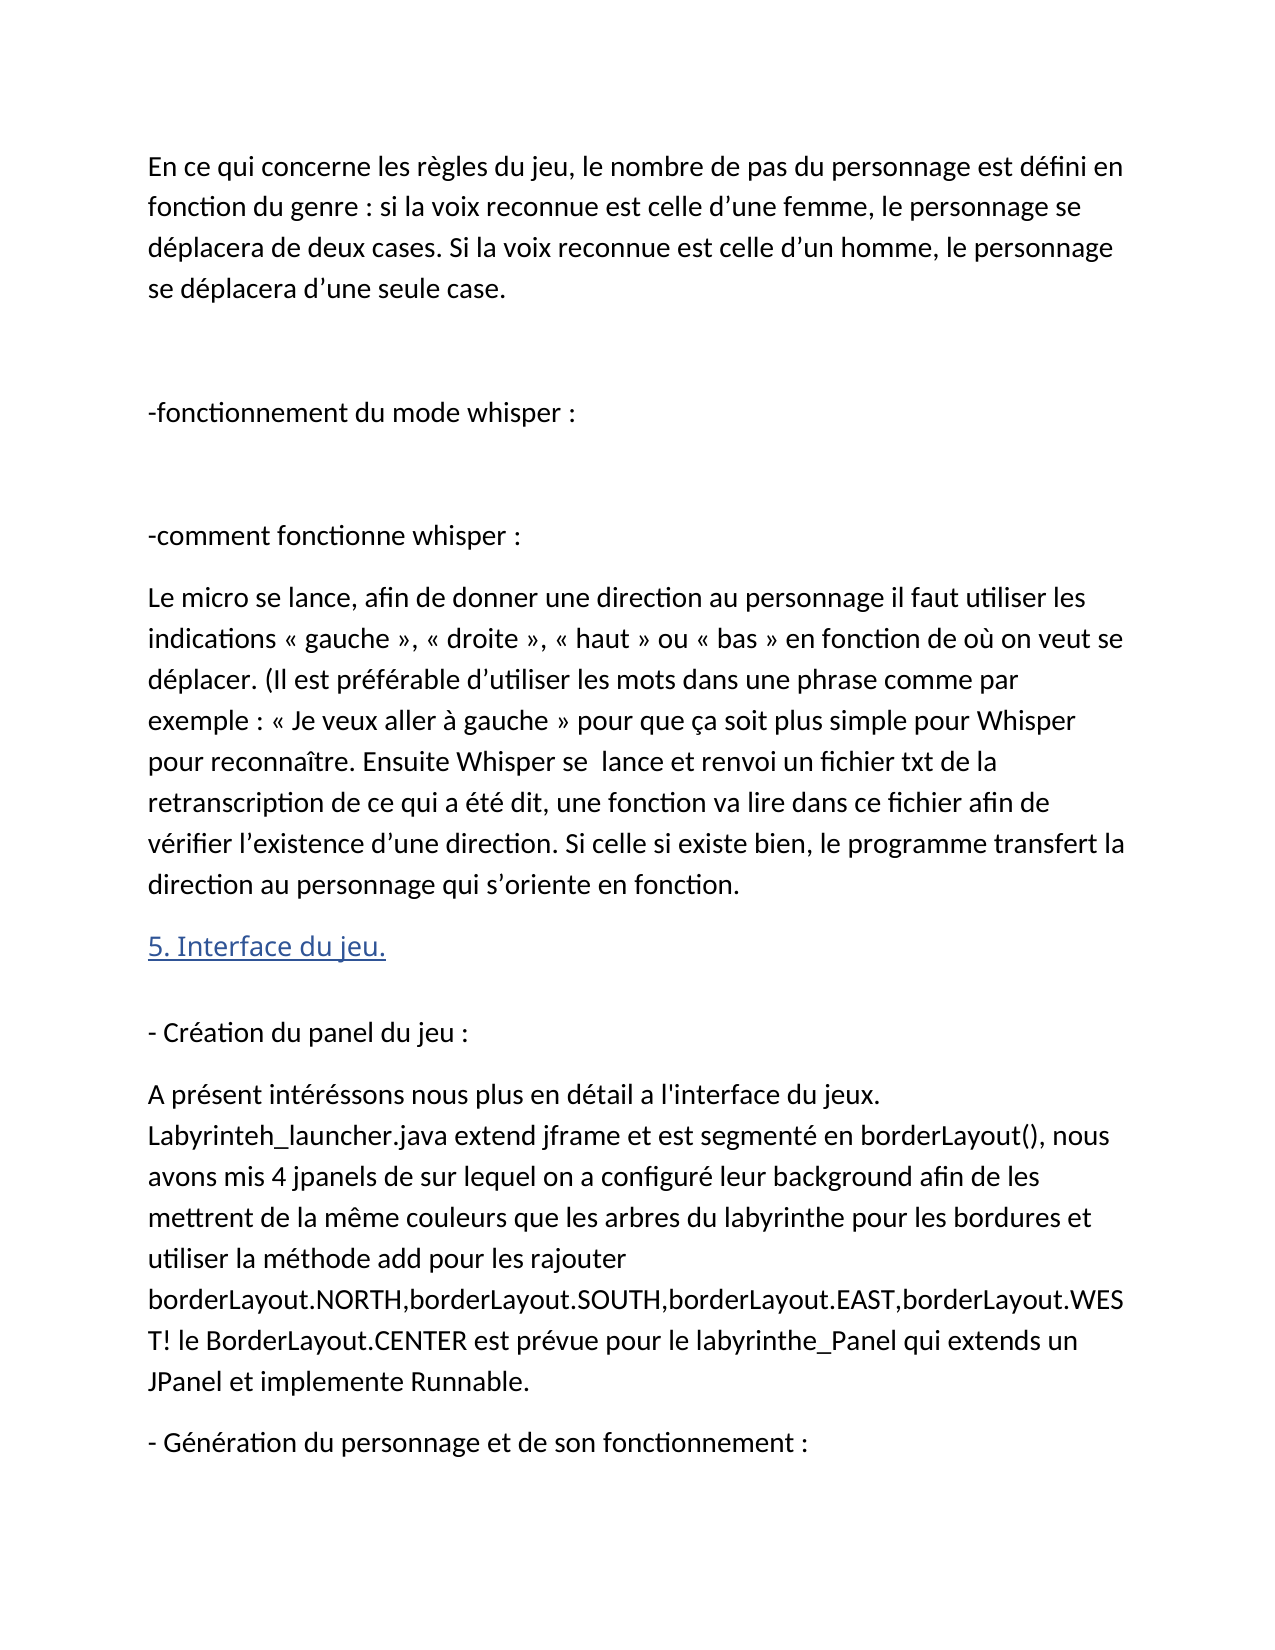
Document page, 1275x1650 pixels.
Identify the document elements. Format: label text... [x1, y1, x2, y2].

text A présent intéréssons nous plus en détail a l'interface du jeux. Labyrinteh_launcher.java extend jframe et est segmenté en borderLayout(), nous avons mis 4 jpanels de sur lequel on a configuré leur background afin de les mettrent de la même couleurs que les arbres du labyrinthe pour les bordures et utiliser la méthode add pour les rajouter borderLayout.NORTH,borderLayout.SOUTH,borderLayout.EAST,borderLayout.WEST! le BorderLayout.CENTER est prévue pour le labyrinthe_Panel qui extends un JPanel et implemente Runnable. [148, 1076, 1127, 1398]
subtitle 5. Interface du jeu. [148, 928, 1127, 964]
text Le micro se lance, afin de donner une direction au personnage il faut utiliser les indications « gauche », « droite », « haut » ou « bas » en fonction de où on veut se déplacer. (Il est préférable d’utiliser les mots dans une phrase comme par exemple : « Je veux aller à gauche » pour que ça soit plus simple pour Whisper pour reconnaître. Ensuite Whisper se lance et renvoi un fichier txt de la retranscription de ce qui a été dit, une fonction va lire dans ce fichier afin de vérifier l’existence d’une direction. Si celle si existe bien, le programme transfert la direction au personnage qui s’oriente en fonction. [148, 579, 1127, 901]
text En ce qui concerne les règles du jeu, le nombre de pas du personnage est défini en fonction du genre : si la voix reconnue est celle d’une femme, le personnage se déplacera de deux cases. Si la voix reconnue est celle d’un homme, le personnage se déplacera d’une seule case. [148, 148, 1127, 306]
text -fonctionnement du mode whisper : [148, 394, 1127, 429]
text - Génération du personnage et de son fonctionnement : [148, 1424, 1127, 1460]
text -comment fonctionne whisper : [148, 517, 1127, 553]
text - Création du panel du jeu : [148, 1014, 1127, 1050]
